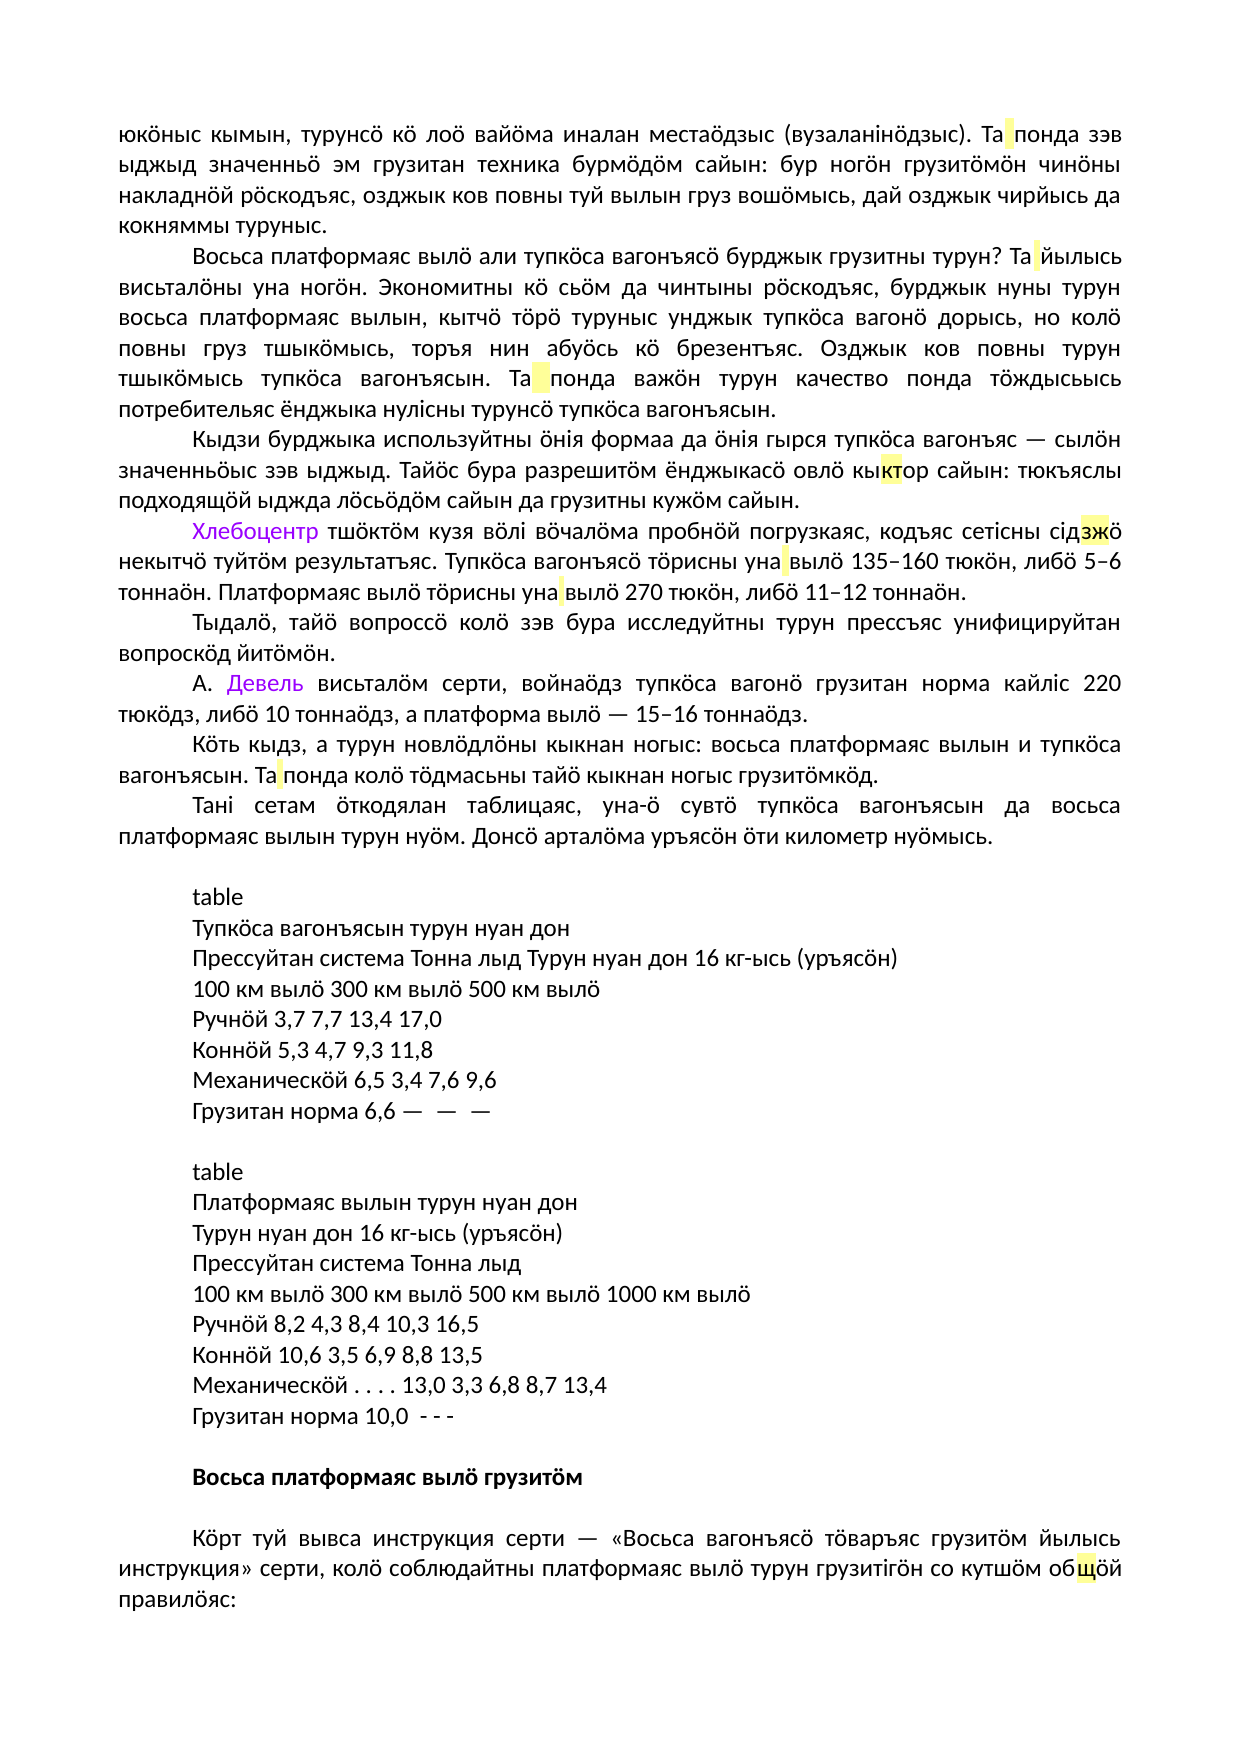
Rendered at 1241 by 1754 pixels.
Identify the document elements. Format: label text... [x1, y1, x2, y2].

text Восьса платформаяс вылӧ али тупкӧса вагонъясӧ бурджык грузитны турун? Та йылысь висьталӧны уна ногӧн. Экономитны кӧ сьӧм да чинтыны рӧскодъяс, бурджык нуны турун восьса платформаяс вылын, кытчӧ тӧрӧ туруныс унджык тупкӧса вагонӧ дорысь, но колӧ повны груз тшыкӧмысь, торъя нин абуӧсь кӧ брезентъяс. Озджык ков повны турун тшыкӧмысь тупкӧса вагонъясын. Та понда важӧн турун качество понда тӧждысьысь потребительяс ёнджыка нулісны турунсӧ тупкӧса вагонъясын. [118, 240, 1122, 423]
text Механическӧй 6,5 3,4 7,6 9,6 [118, 1064, 1122, 1095]
text Прессуйтан система Тонна лыд [118, 1247, 1122, 1278]
text Ручнӧй 8,2 4,3 8,4 10,3 16,5 [118, 1308, 1122, 1339]
text Кӧть кыдз, а турун новлӧдлӧны кыкнан ногыс: восьса платформаяс вылын и тупкӧса вагонъясын. Та понда колӧ тӧдмасьны тайӧ кыкнан ногыс грузитӧмкӧд. [118, 728, 1122, 789]
text Хлебоцентр тшӧктӧм кузя вӧлі вӧчалӧма пробнӧй погрузкаяс, кодъяс сетісны сідзжӧ некытчӧ туйтӧм результатъяс. Тупкӧса вагонъясӧ тӧрисны уна вылӧ 135–160 тюкӧн, либӧ 5–6 тоннаӧн. Платформаяс вылӧ тӧрисны уна вылӧ 270 тюкӧн, либӧ 11–12 тоннаӧн. [118, 515, 1122, 606]
text Грузитан норма 6,6 — — — [118, 1095, 1122, 1125]
text table [118, 1156, 1122, 1186]
text 100 км вылӧ 300 км вылӧ 500 км вылӧ [118, 973, 1122, 1003]
text table [118, 881, 1122, 912]
text Турун нуан дон 16 кг-ысь (уръясӧн) [118, 1217, 1122, 1247]
text Коннӧй 5,3 4,7 9,3 11,8 [118, 1034, 1122, 1064]
text Грузитан норма 10,0 - - - [118, 1400, 1122, 1431]
text Восьса платформаяс вылӧ грузитӧм [118, 1461, 1122, 1492]
text Платформаяс вылын турун нуан дон [118, 1186, 1122, 1217]
text Кӧрт туй вывса инструкция серти — «Восьса вагонъясӧ тӧваръяс грузитӧм йылысь инструкция» серти, колӧ соблюдайтны платформаяс вылӧ турун грузитігӧн со кутшӧм общӧй правилӧяс: [118, 1522, 1122, 1614]
text юкӧныс кымын, турунсӧ кӧ лоӧ вайӧма иналан местаӧдзыс (вузаланінӧдзыс). Та понда зэв ыджыд значенньӧ эм грузитан техника бурмӧдӧм сайын: бур ногӧн грузитӧмӧн чинӧны накладнӧй рӧскодъяс, озджык ков повны туй вылын груз вошӧмысь, дай озджык чирйысь да кокняммы туруныс. [118, 118, 1122, 240]
text Прессуйтан система Тонна лыд Турун нуан дон 16 кг-ысь (уръясӧн) [118, 942, 1122, 973]
text 100 км вылӧ 300 км вылӧ 500 км вылӧ 1000 км вылӧ [118, 1278, 1122, 1308]
text Ручнӧй 3,7 7,7 13,4 17,0 [118, 1003, 1122, 1034]
text Кыдзи бурджыка используйтны ӧнія формаа да ӧнія гырся тупкӧса вагонъяс — сылӧн значенньӧыс зэв ыджыд. Тайӧс бура разрешитӧм ёнджыкасӧ овлӧ кыктор сайын: тюкъяслы подходящӧй ыджда лӧсьӧдӧм сайын да грузитны кужӧм сайын. [118, 423, 1122, 515]
text А. Девель висьталӧм серти, войнаӧдз тупкӧса вагонӧ грузитан норма кайліс 220 тюкӧдз, либӧ 10 тоннаӧдз, а платформа вылӧ — 15–16 тоннаӧдз. [118, 667, 1122, 728]
text Тані сетам ӧткодялан таблицаяс, уна-ӧ сувтӧ тупкӧса вагонъясын да восьса платформаяс вылын турун нуӧм. Донсӧ арталӧма уръясӧн ӧти километр нуӧмысь. [118, 789, 1122, 851]
text Тупкӧса вагонъясын турун нуан дон [118, 912, 1122, 942]
text Механическӧй . . . . 13,0 3,3 6,8 8,7 13,4 [118, 1369, 1122, 1400]
text Коннӧй 10,6 3,5 6,9 8,8 13,5 [118, 1339, 1122, 1369]
text Тыдалӧ, тайӧ вопроссӧ колӧ зэв бура исследуйтны турун прессъяс унифицируйтан вопроскӧд йитӧмӧн. [118, 606, 1122, 667]
